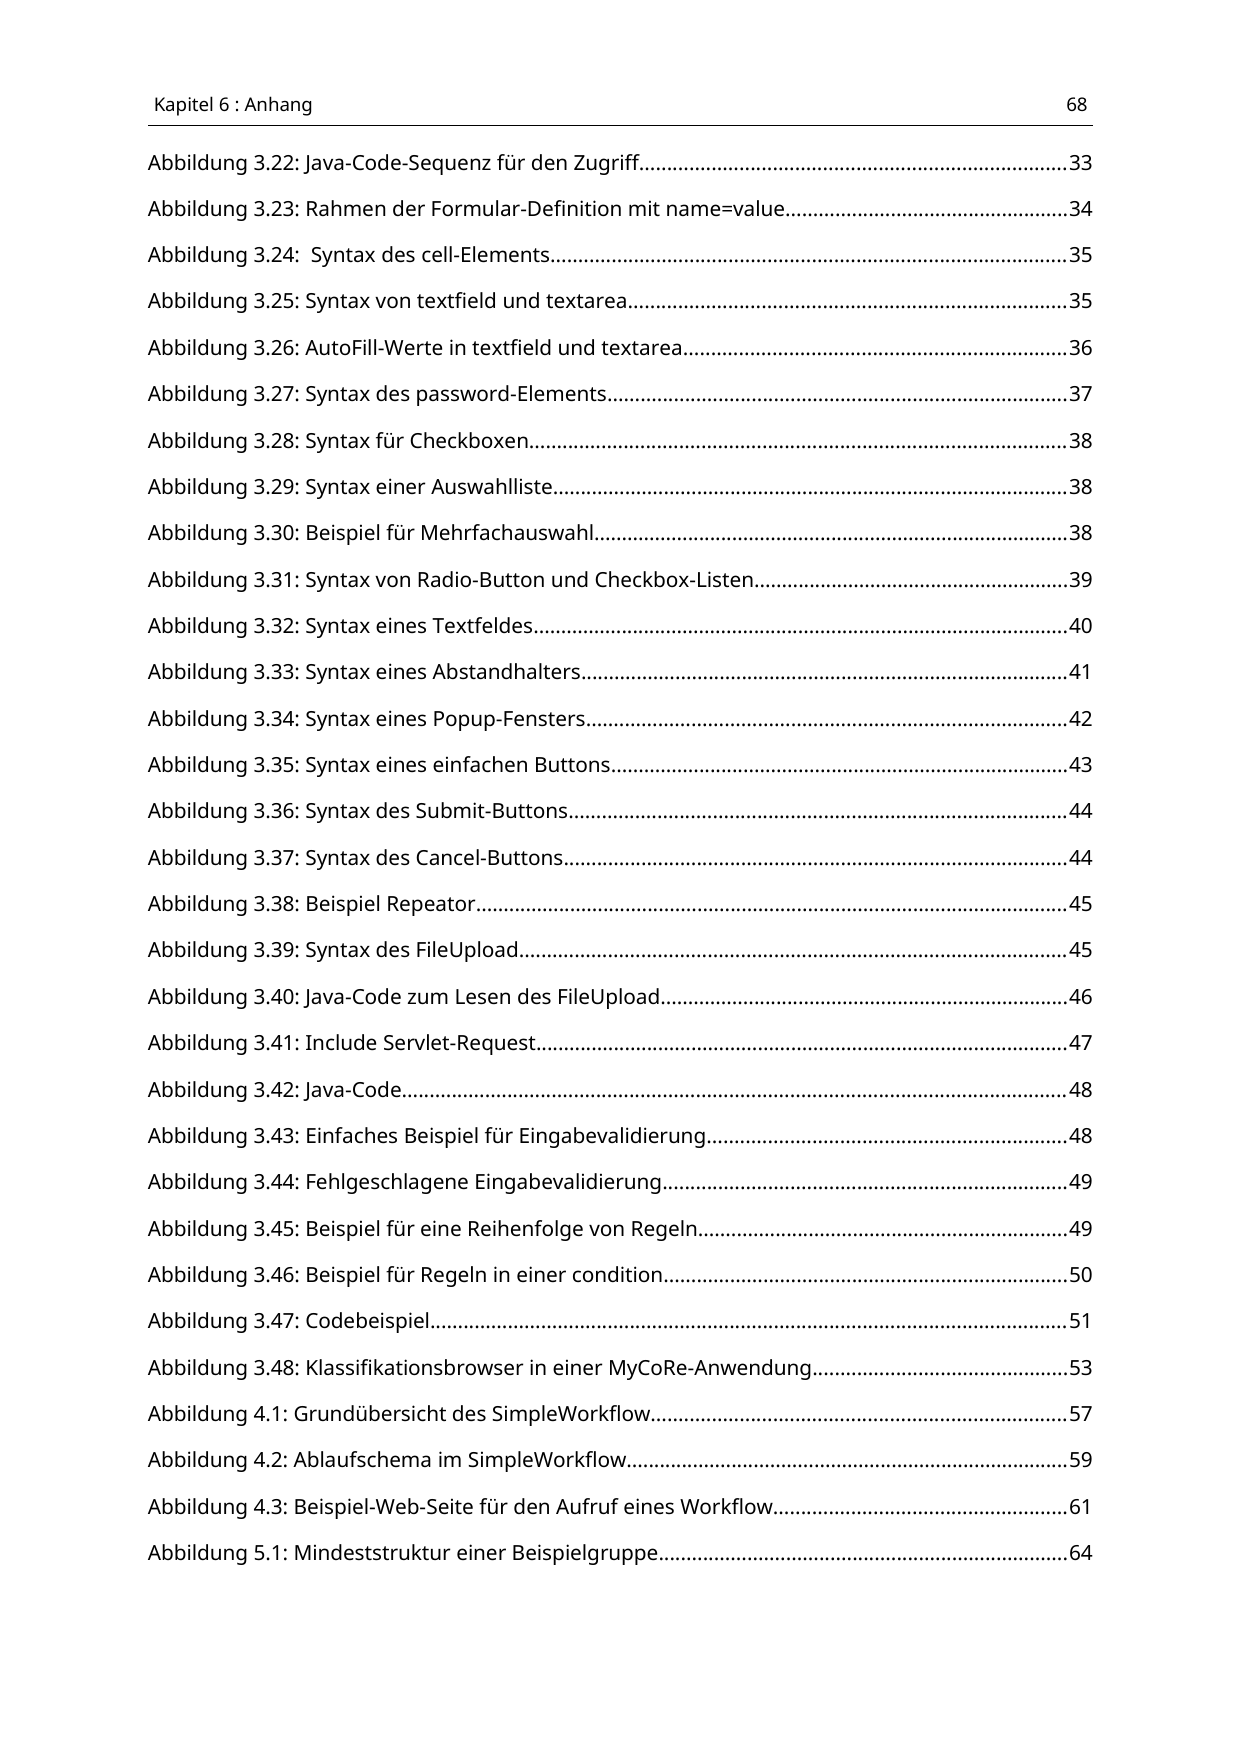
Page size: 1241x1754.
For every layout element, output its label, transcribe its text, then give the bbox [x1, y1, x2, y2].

text Abbildung 3.39: Syntax des FileUpload 45 [148, 936, 1092, 964]
text Abbildung 3.28: Syntax für Checkboxen 38 [148, 426, 1092, 454]
text Abbildung 3.44: Fehlgeschlagene Eingabevalidierung 49 [148, 1167, 1092, 1196]
text Abbildung 3.26: AutoFill-Werte in textfield und textarea 36 [148, 333, 1092, 361]
text Abbildung 3.24: Syntax des cell-Elements 35 [148, 240, 1092, 268]
text Abbildung 3.37: Syntax des Cancel-Buttons 44 [148, 843, 1092, 871]
text Abbildung 4.1: Grundübersicht des SimpleWorkflow 57 [148, 1399, 1092, 1427]
text Abbildung 3.47: Codebeispiel 51 [148, 1306, 1092, 1335]
text Abbildung 3.30: Beispiel für Mehrfachauswahl 38 [148, 518, 1092, 547]
text Abbildung 5.1: Mindeststruktur einer Beispielgruppe 64 [148, 1538, 1092, 1566]
text Abbildung 3.40: Java-Code zum Lesen des FileUpload 46 [148, 982, 1092, 1010]
text Abbildung 3.22: Java-Code-Sequenz für den Zugriff 33 [148, 148, 1092, 176]
text Abbildung 3.42: Java-Code 48 [148, 1075, 1092, 1103]
text Abbildung 3.34: Syntax eines Popup-Fensters 42 [148, 704, 1092, 732]
text Abbildung 3.45: Beispiel für eine Reihenfolge von Regeln 49 [148, 1214, 1092, 1242]
text Abbildung 4.3: Beispiel-Web-Seite für den Aufruf eines Workflow 61 [148, 1492, 1092, 1520]
text Abbildung 3.38: Beispiel Repeator 45 [148, 889, 1092, 917]
text Abbildung 3.43: Einfaches Beispiel für Eingabevalidierung 48 [148, 1121, 1092, 1149]
text Abbildung 3.36: Syntax des Submit-Buttons 44 [148, 797, 1092, 825]
text Abbildung 4.2: Ablaufschema im SimpleWorkflow 59 [148, 1446, 1092, 1474]
text Abbildung 3.33: Syntax eines Abstandhalters 41 [148, 657, 1092, 686]
text Abbildung 3.32: Syntax eines Textfeldes 40 [148, 611, 1092, 639]
text Abbildung 3.35: Syntax eines einfachen Buttons 43 [148, 750, 1092, 778]
text Abbildung 3.29: Syntax einer Auswahlliste 38 [148, 472, 1092, 500]
text Abbildung 3.25: Syntax von textfield und textarea 35 [148, 287, 1092, 315]
text Abbildung 3.48: Klassifikationsbrowser in einer MyCoRe-Anwendung 53 [148, 1353, 1092, 1381]
text Abbildung 3.46: Beispiel für Regeln in einer condition 50 [148, 1260, 1092, 1288]
text Abbildung 3.27: Syntax des password-Elements 37 [148, 379, 1092, 408]
text Abbildung 3.41: Include Servlet-Request 47 [148, 1028, 1092, 1057]
text Abbildung 3.31: Syntax von Radio-Button und Checkbox-Listen 39 [148, 565, 1092, 593]
text Abbildung 3.23: Rahmen der Formular-Definition mit name=value 34 [148, 194, 1092, 222]
